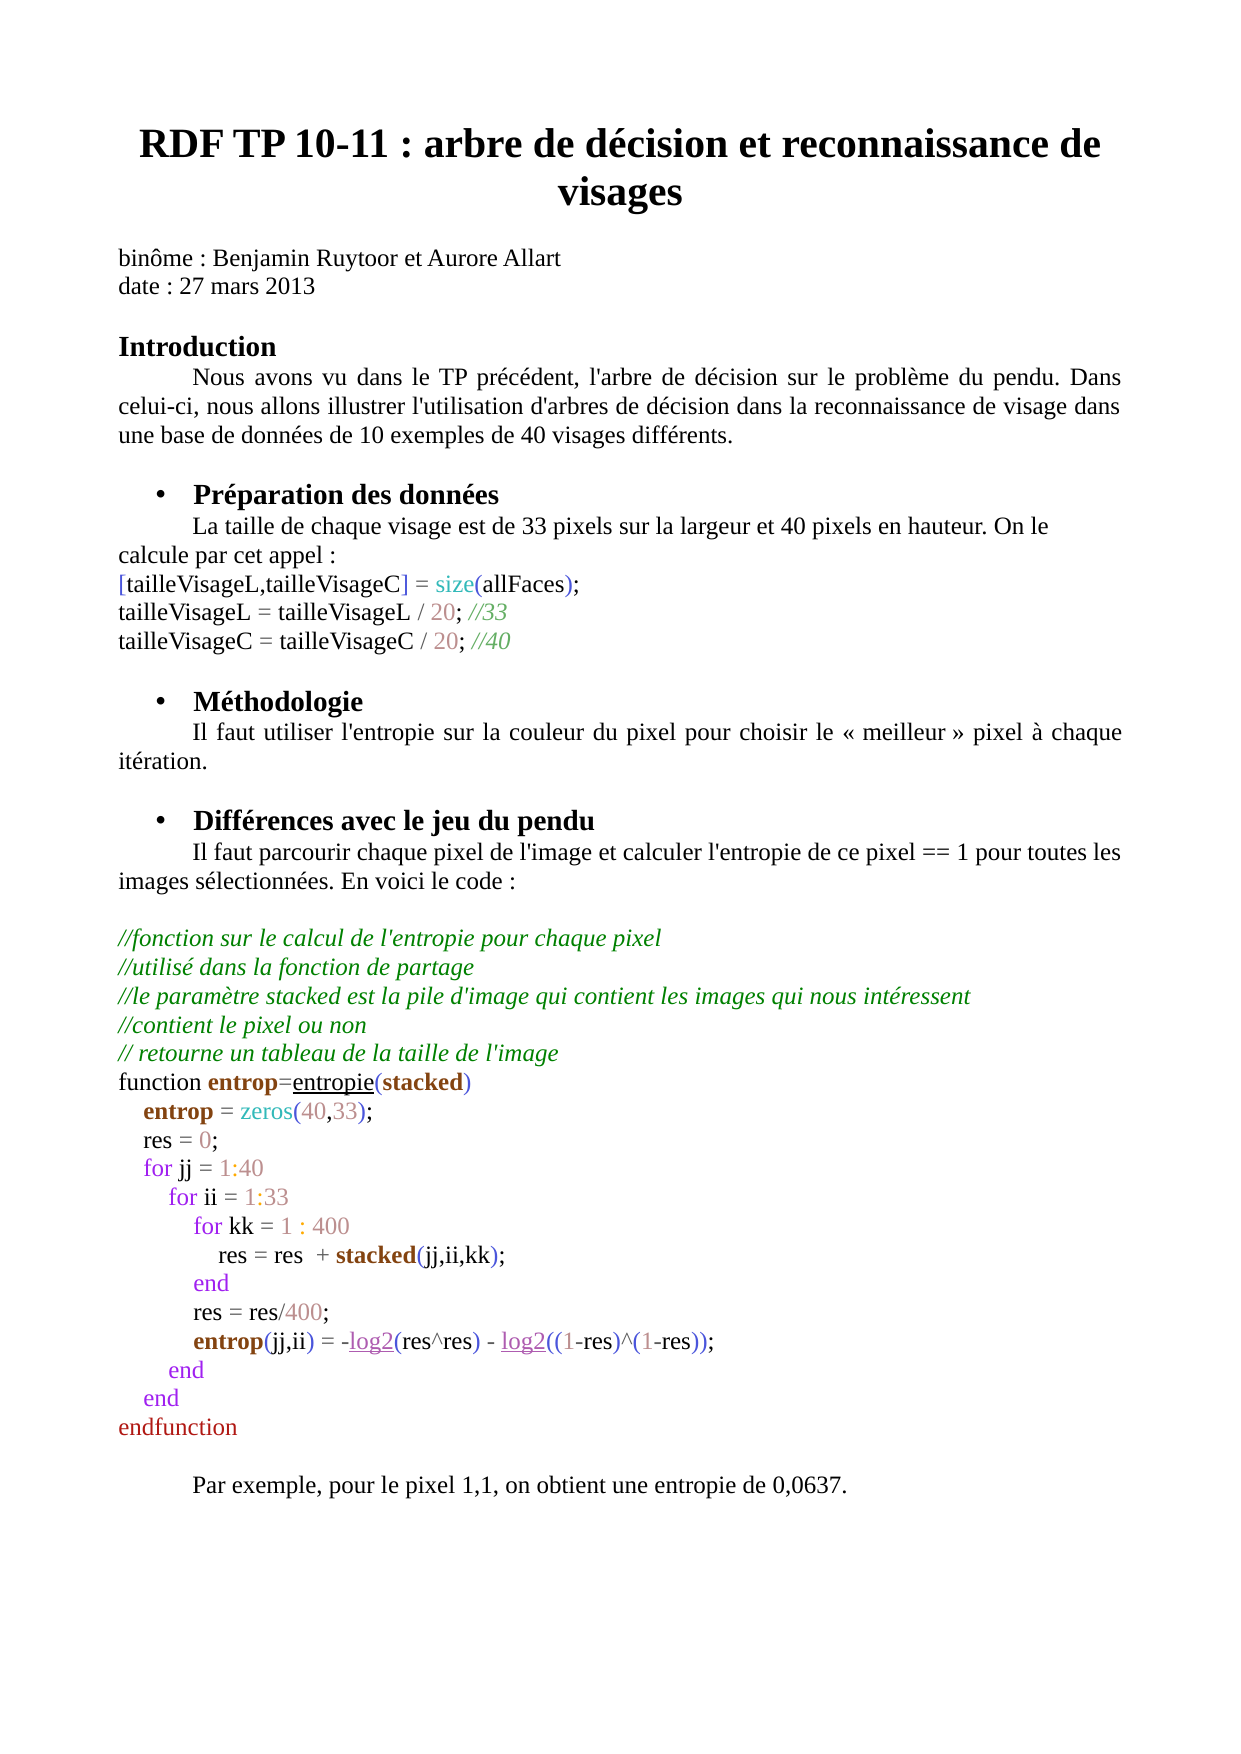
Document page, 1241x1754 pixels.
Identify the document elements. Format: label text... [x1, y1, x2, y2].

text binôme : Benjamin Ruytoor et Aurore Allart [118, 243, 1122, 271]
text RDF TP 10-11 : arbre de décision et reconnaissance de visages [118, 118, 1122, 214]
text Introduction [118, 329, 1122, 362]
text //utilisé dans la fonction de partage [118, 952, 1122, 981]
text end [118, 1383, 1122, 1412]
list Préparation des données [156, 477, 1122, 511]
text for ii = 1:33 [118, 1182, 1122, 1211]
text end [118, 1355, 1122, 1383]
text for kk = 1 : 400 [118, 1211, 1122, 1240]
text //fonction sur le calcul de l'entropie pour chaque pixel [118, 923, 1122, 952]
text endfunction [118, 1412, 1122, 1441]
text entrop = zeros(40,33); [118, 1096, 1122, 1125]
text La taille de chaque visage est de 33 pixels sur la largeur et 40 pixels en hauteur. On le calcule par cet appel : [118, 511, 1122, 569]
text res = res/400; [118, 1297, 1122, 1326]
text Il faut utiliser l'entropie sur la couleur du pixel pour choisir le « meilleur » pixel à chaque itération. [118, 717, 1122, 775]
list Méthodologie [156, 684, 1122, 717]
list Différences avec le jeu du pendu [156, 803, 1122, 837]
text Par exemple, pour le pixel 1,1, on obtient une entropie de 0,0637. [118, 1470, 1122, 1498]
text function entrop=entropie(stacked) [118, 1067, 1122, 1096]
text date : 27 mars 2013 [118, 271, 1122, 300]
text res = res + stacked(jj,ii,kk); [118, 1240, 1122, 1268]
text Il faut parcourir chaque pixel de l'image et calculer l'entropie de ce pixel == 1 pour toutes les images sélectionnées. En voici le code : [118, 837, 1122, 895]
text //le paramètre stacked est la pile d'image qui contient les images qui nous intéressent [118, 981, 1122, 1010]
text end [118, 1268, 1122, 1297]
text tailleVisageL = tailleVisageL / 20; //33 [118, 597, 1122, 626]
text [tailleVisageL,tailleVisageC] = size(allFaces); [118, 569, 1122, 597]
text // retourne un tableau de la taille de l'image [118, 1038, 1122, 1067]
text res = 0; [118, 1125, 1122, 1153]
text //contient le pixel ou non [118, 1010, 1122, 1038]
text tailleVisageC = tailleVisageC / 20; //40 [118, 626, 1122, 655]
text for jj = 1:40 [118, 1153, 1122, 1182]
text entrop(jj,ii) = -log2(res^res) - log2((1-res)^(1-res)); [118, 1326, 1122, 1355]
text Nous avons vu dans le TP précédent, l'arbre de décision sur le problème du pendu. Dans celui-ci, nous allons illustrer l'utilisation d'arbres de décision dans la reconnaissance de visage dans une base de données de 10 exemples de 40 visages différents. [118, 362, 1122, 449]
